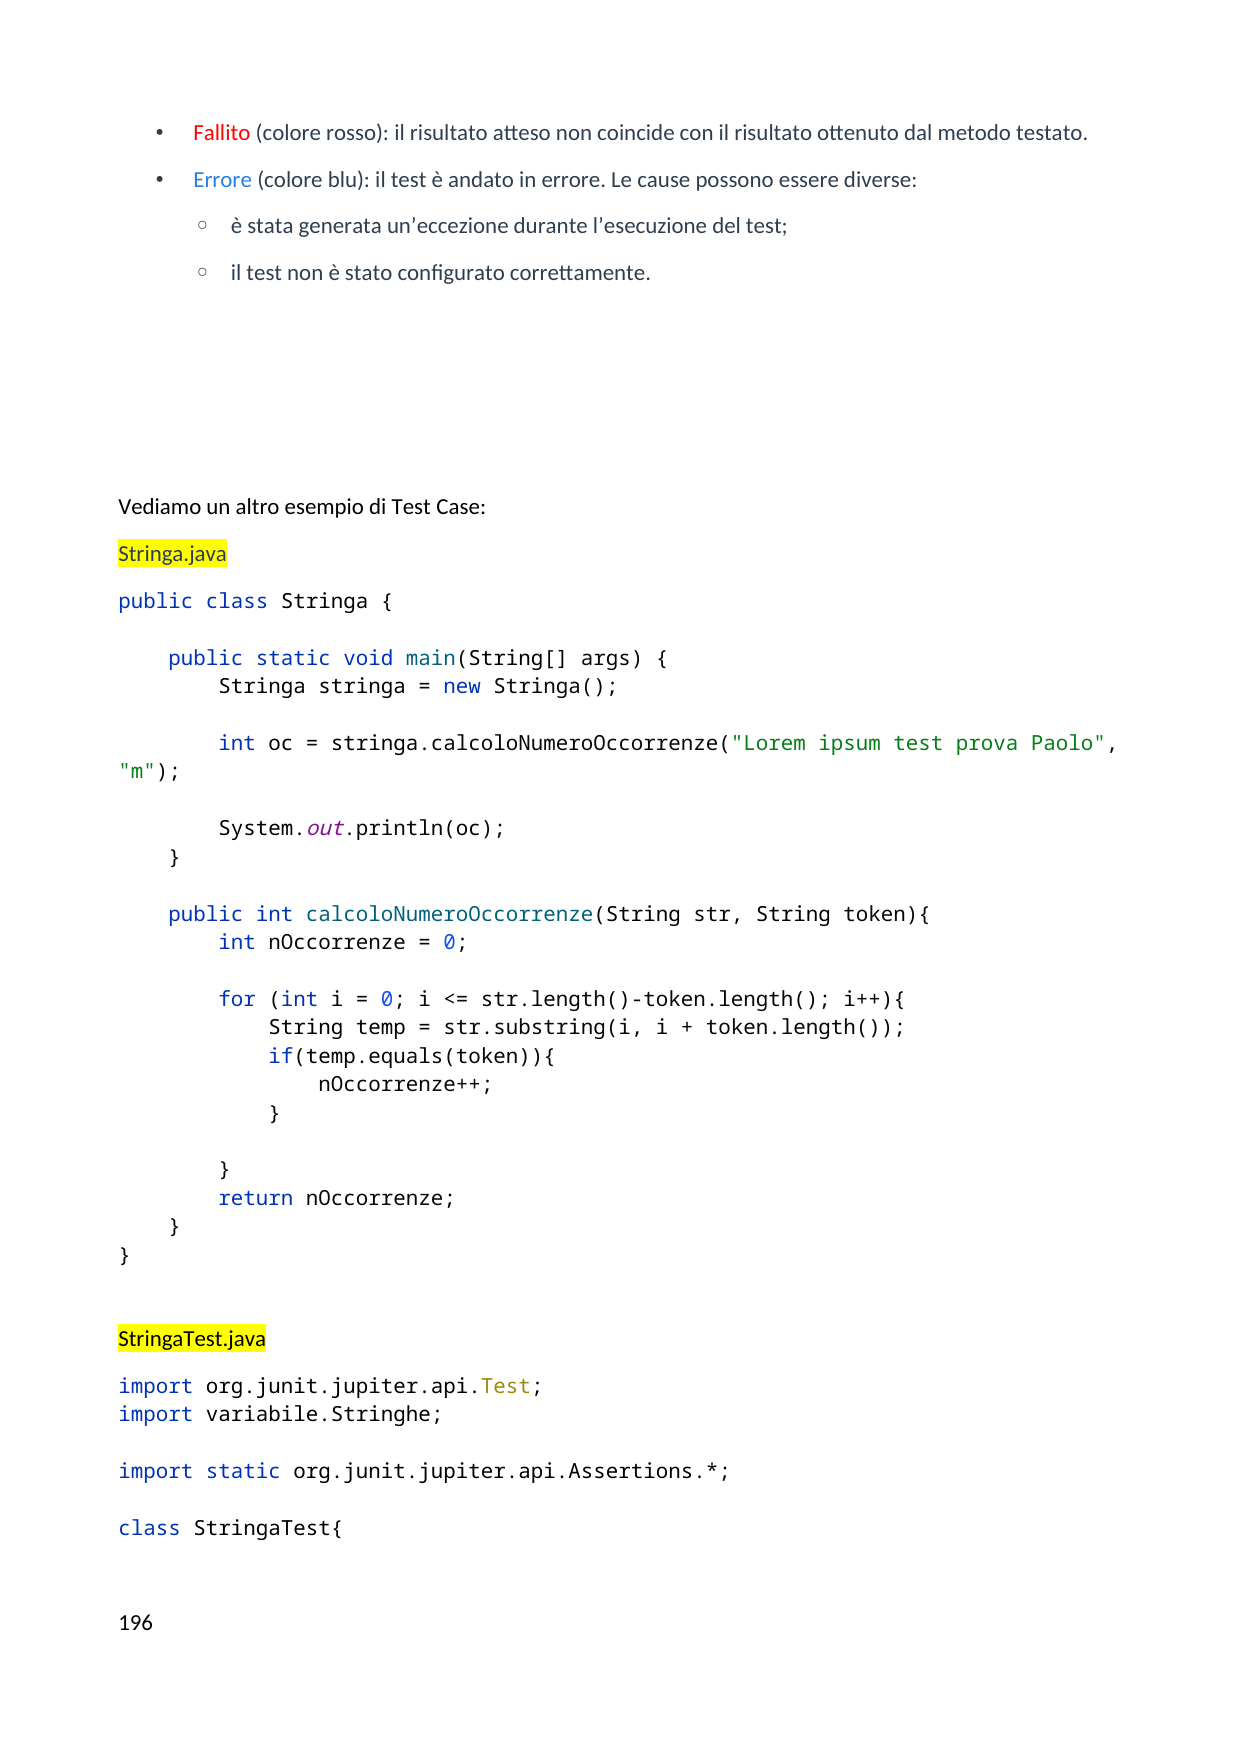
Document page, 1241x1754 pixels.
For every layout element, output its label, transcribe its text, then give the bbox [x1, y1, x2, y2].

text import org.junit.jupiter.api.Test; import variabile.Stringhe; import static org.junit.jupiter.api.Assertions.*; class StringaTest{ [118, 1371, 1122, 1570]
text Vediamo un altro esempio di Test Case: [118, 492, 1122, 520]
text Stringa.java [118, 539, 1122, 567]
text public class Stringa { public static void main(String[] args) { Stringa stringa = new Stringa(); int oc = stringa.calcoloNumeroOccorrenze("Lorem ipsum test prova Paolo", "m"); System.out.println(oc); } public int calcoloNumeroOccorrenze(String str, String token){ int nOccorrenze = 0; for (int i = 0; i <= str.length()-token.length(); i++){ String temp = str.substring(i, i + token.length()); if(temp.equals(token)){ nOccorrenze++; } } return nOccorrenze; } } [118, 586, 1122, 1296]
list Fallito (colore rosso): il risultato atteso non coincide con il risultato ottenuto dal metodo testato. [156, 118, 1122, 146]
text StringaTest.java [118, 1324, 1122, 1352]
list il test non è stato configurato correttamente. [193, 258, 1122, 286]
list è stata generata un’eccezione durante l’esecuzione del test; [193, 212, 1122, 240]
list Errore (colore blu): il test è andato in errore. Le cause possono essere diverse: [156, 165, 1122, 193]
